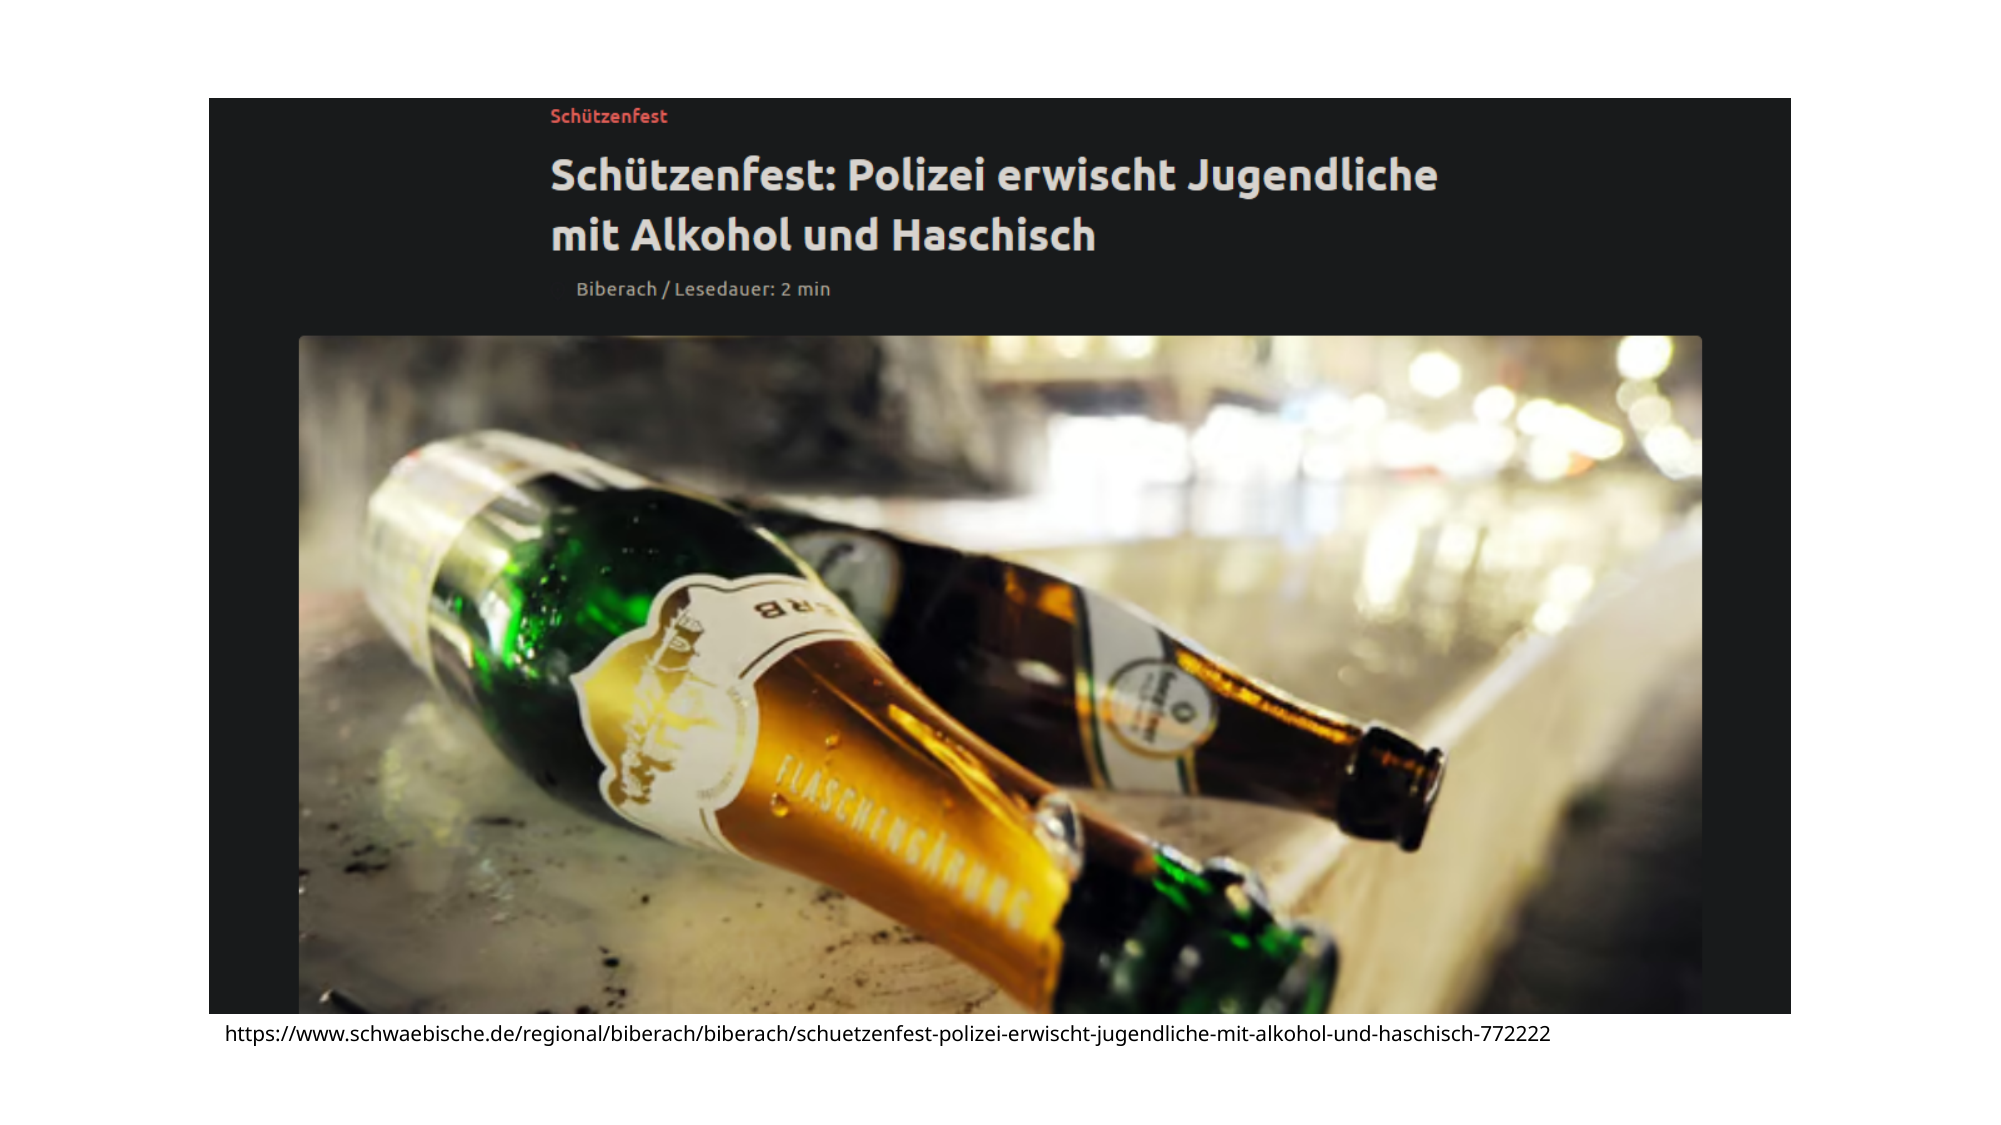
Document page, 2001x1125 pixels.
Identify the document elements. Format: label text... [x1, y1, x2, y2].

picture [209, 98, 1791, 1013]
text_box https://www.schwaebische.de/regional/biberach/biberach/schuetzenfest-polizei-erwischt-jugendliche-mit-alkohol-und-haschisch-772222 [209, 1013, 1791, 1054]
